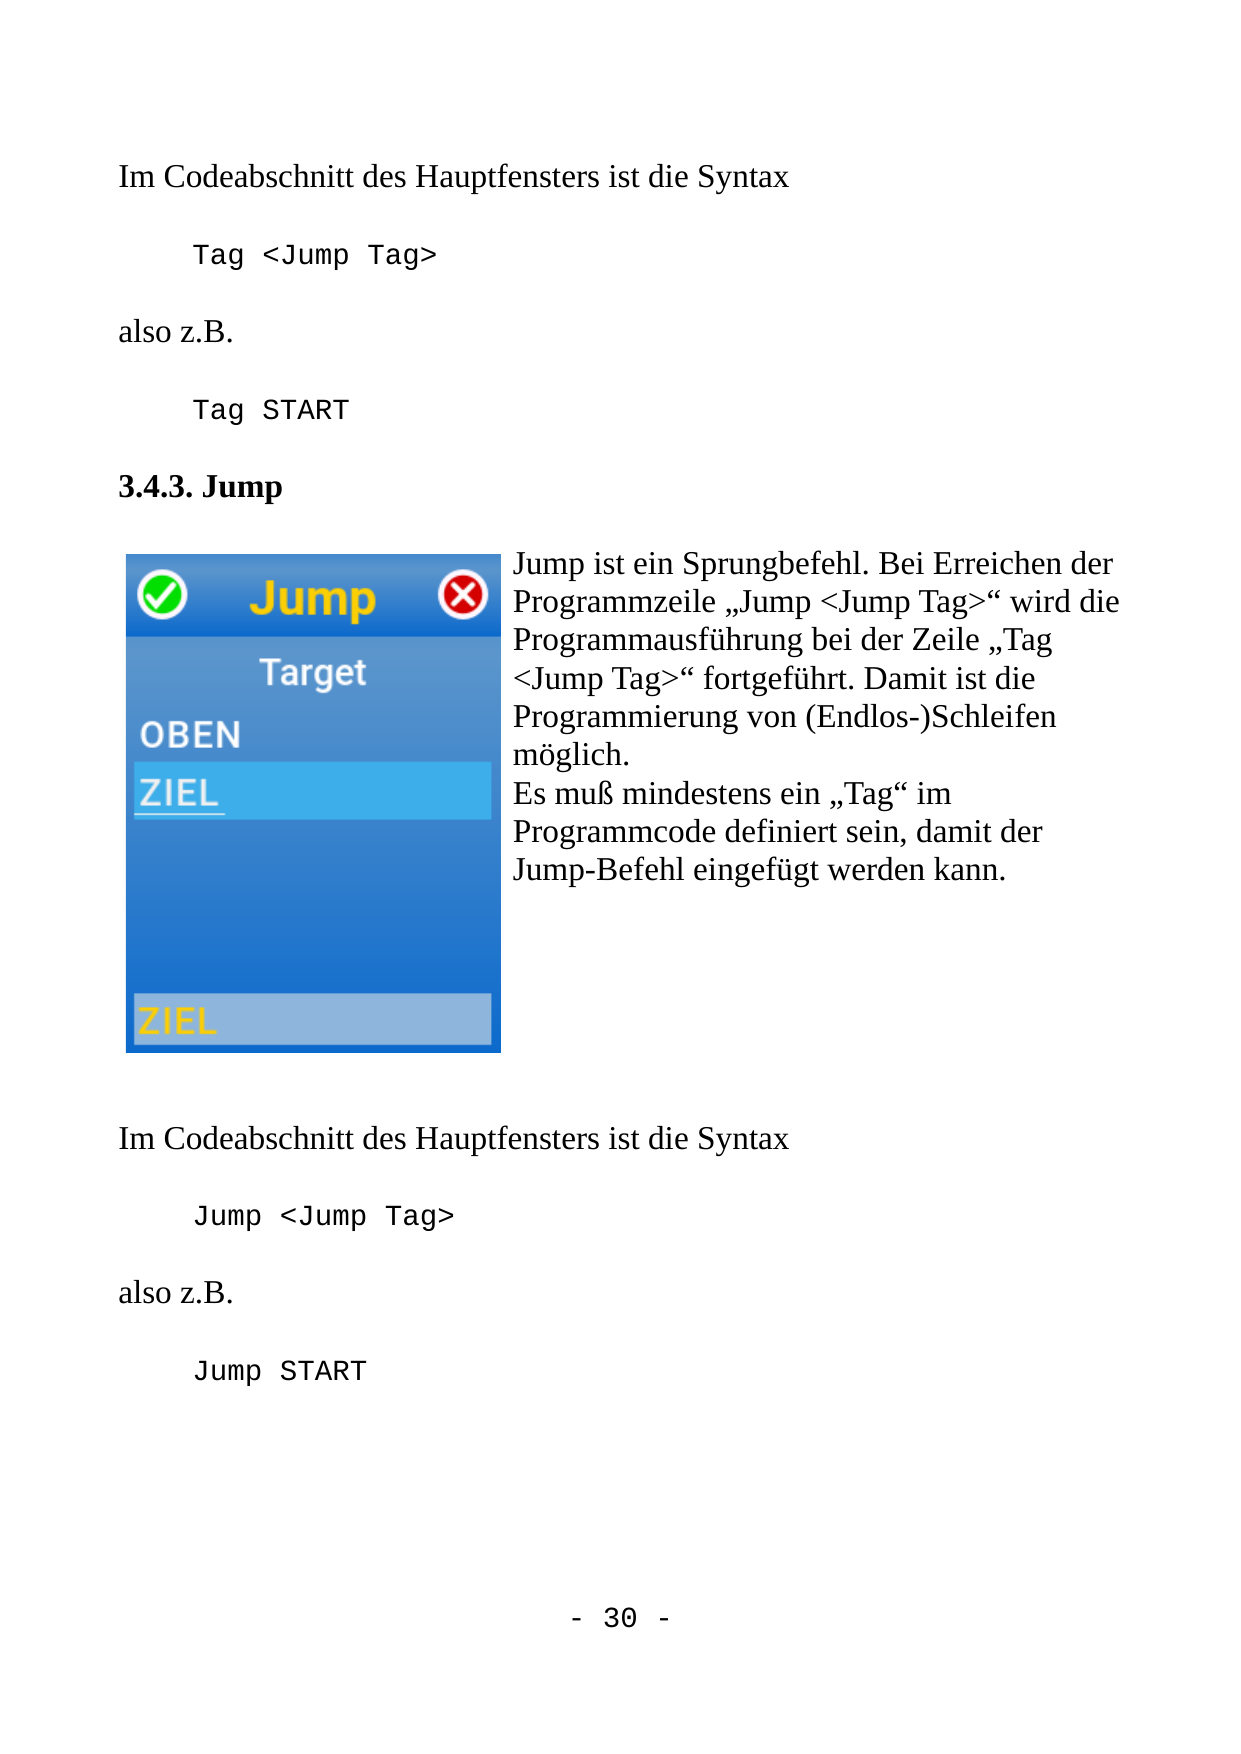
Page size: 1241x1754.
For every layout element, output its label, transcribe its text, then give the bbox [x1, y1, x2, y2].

text Im Codeabschnitt des Hauptfensters ist die Syntax [118, 1118, 1122, 1156]
text Es muß mindestens ein „Tag“ im Programmcode definiert sein, damit der Jump-Befehl eingefügt werden kann. [501, 773, 1122, 888]
picture [125, 554, 501, 1053]
text Jump ist ein Sprungbefehl. Bei Erreichen der Programmzeile „Jump <Jump Tag>“ wird die Programmausführung bei der Zeile „Tag <Jump Tag>“ fortgeführt. Damit ist die Programmierung von (Endlos-)Schleifen möglich. [118, 543, 1122, 773]
text also z.B. [118, 311, 1122, 350]
text Tag <Jump Tag> [118, 233, 1122, 273]
text Im Codeabschnitt des Hauptfensters ist die Syntax [118, 156, 1122, 195]
text Tag START [118, 388, 1122, 428]
text also z.B. [118, 1273, 1122, 1311]
text Jump START [118, 1349, 1122, 1389]
text Jump <Jump Tag> [118, 1194, 1122, 1234]
text 3.4.3. Jump [118, 466, 1122, 504]
